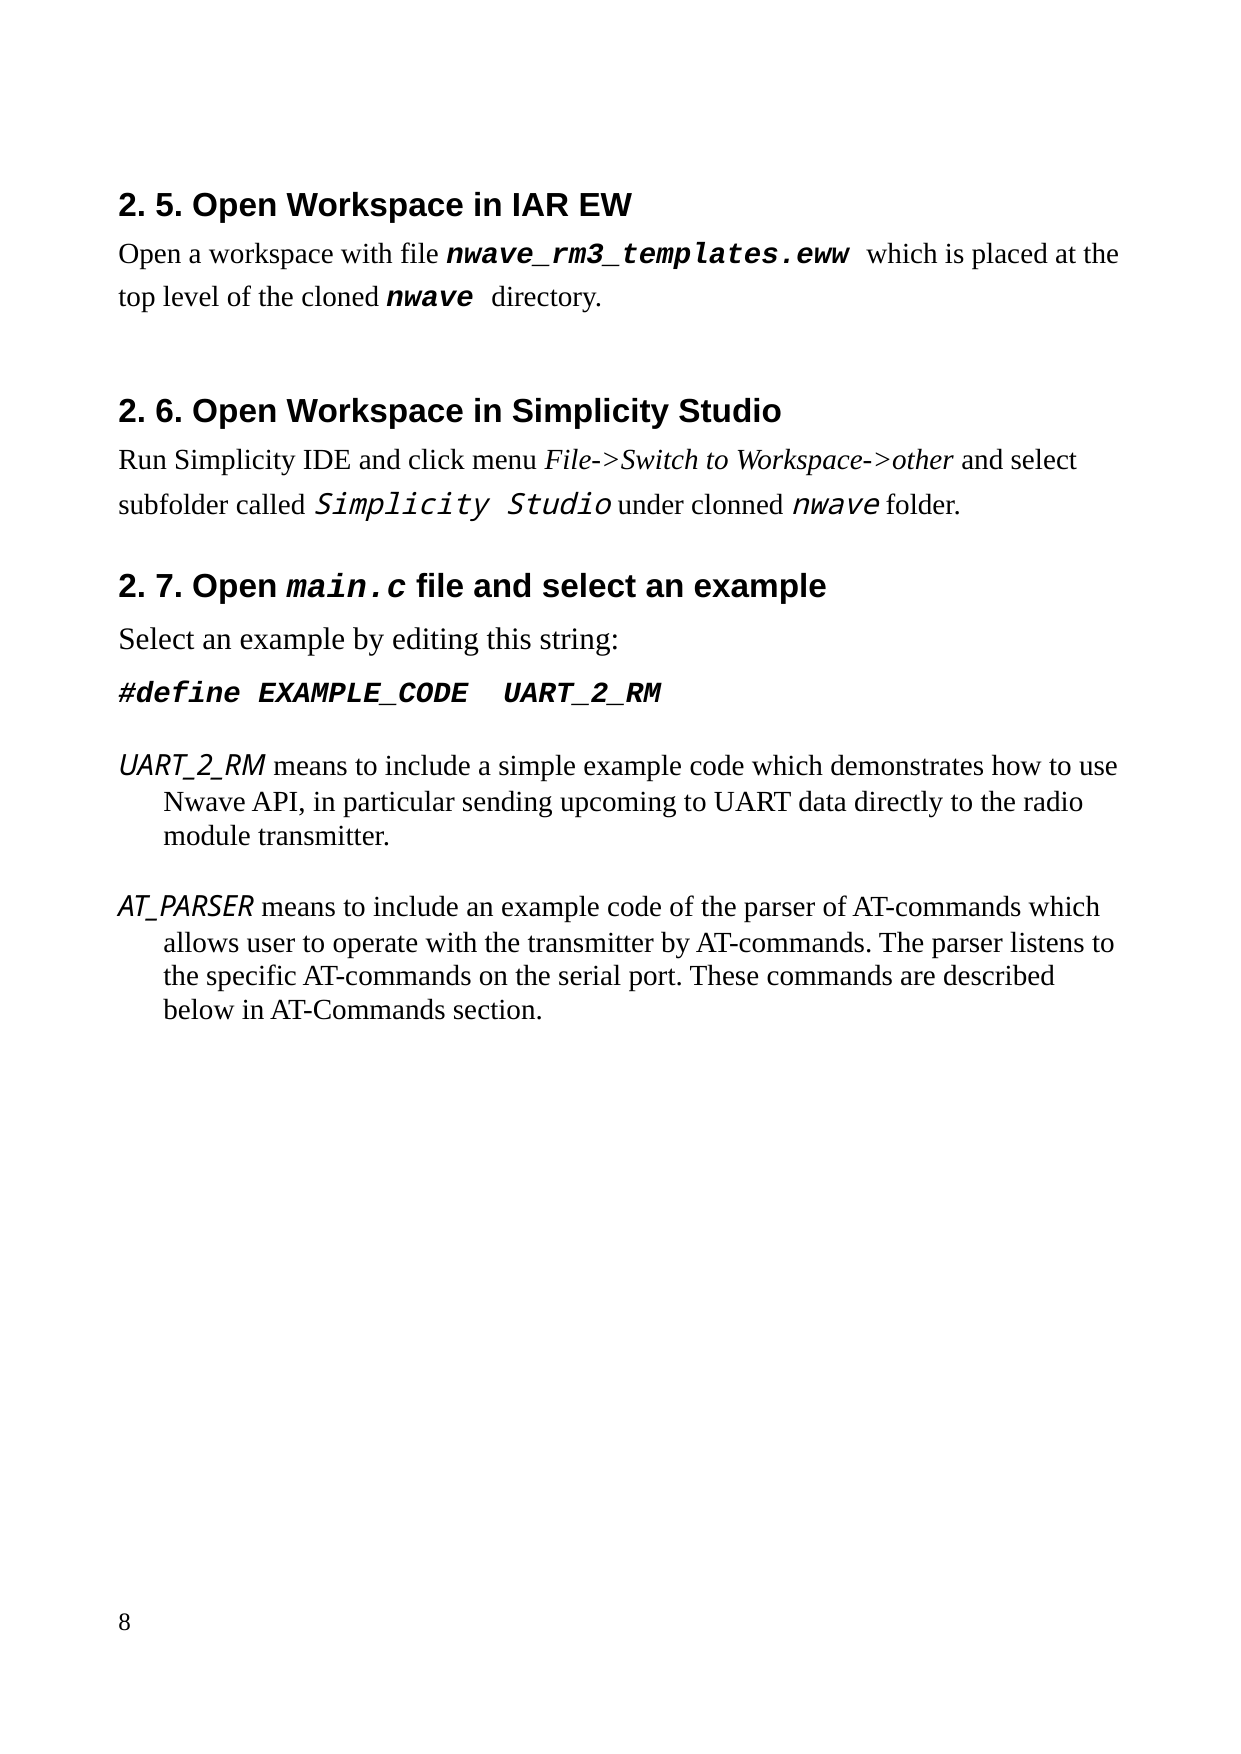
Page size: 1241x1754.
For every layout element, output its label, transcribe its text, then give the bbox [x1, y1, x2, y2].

list Run Simplicity IDE and click menu File->Switch to Workspace->other and select subfolder called Simplicity Studio under clonned nwave folder. [118, 442, 1122, 523]
list Select an example by editing this string: [118, 620, 1122, 656]
list #define EXAMPLE_CODE UART_2_RM [118, 678, 1122, 711]
list AT_PARSER means to include an example code of the parser of AT-commands which allows user to operate with the transmitter by AT-commands. The parser listens to the specific AT-commands on the serial port. These commands are described below in AT-Commands section. [118, 885, 1122, 1025]
subtitle 2. 7. Open main.c file and select an example [118, 566, 1122, 608]
list Open a workspace with file nwave_rm3_templates.eww which is placed at the top level of the cloned nwave directory. [118, 236, 1122, 315]
subtitle 2. 6. Open Workspace in Simplicity Studio [118, 391, 1122, 429]
subtitle 2. 5. Open Workspace in IAR EW [118, 185, 1122, 224]
list UART_2_RM means to include a simple example code which demonstrates how to use Nwave API, in particular sending upcoming to UART data directly to the radio module transmitter. [118, 745, 1122, 851]
